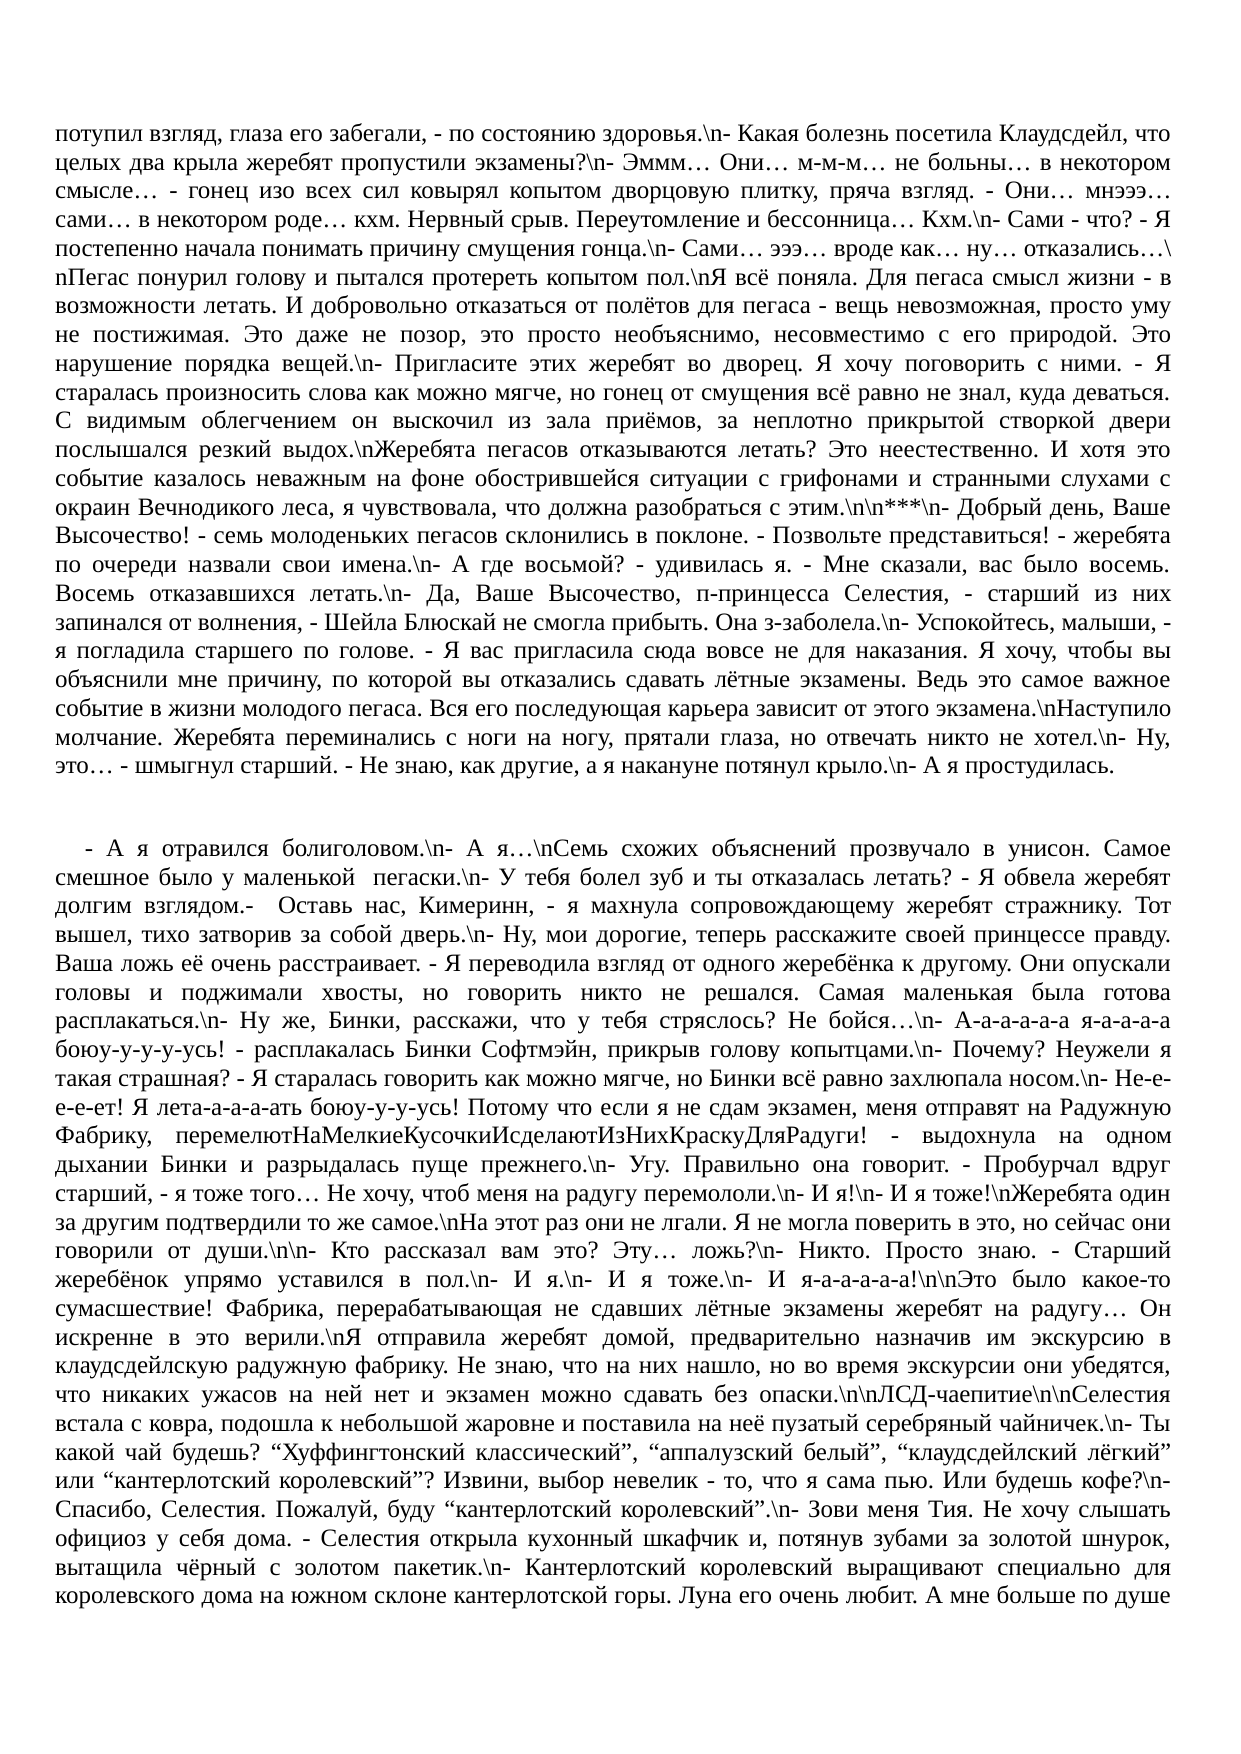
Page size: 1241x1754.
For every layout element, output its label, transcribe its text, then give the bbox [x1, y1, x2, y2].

text - А я отравился болиголовом.\n- А я…\nСемь схожих объяснений прозвучало в унисон. Самое смешное было у маленькой пегаски.\n- У тебя болел зуб и ты отказалась летать? - Я обвела жеребят долгим взглядом.- Оставь нас, Кимеринн, - я махнула сопровождающему жеребят стражнику. Тот вышел, тихо затворив за собой дверь.\n- Ну, мои дорогие, теперь расскажите своей принцессе правду. Ваша ложь её очень расстраивает. - Я переводила взгляд от одного жеребёнка к другому. Они опускали головы и поджимали хвосты, но говорить никто не решался. Самая маленькая была готова расплакаться.\n- Ну же, Бинки, расскажи, что у тебя стряслось? Не бойся…\n- А-а-а-а-а-а я-а-а-а-а боюу-у-у-у-усь! - расплакалась Бинки Софтмэйн, прикрыв голову копытцами.\n- Почему? Неужели я такая страшная? - Я старалась говорить как можно мягче, но Бинки всё равно захлюпала носом.\n- Не-е-е-е-ет! Я лета-а-а-а-ать боюу-у-у-усь! Потому что если я не сдам экзамен, меня отправят на Радужную Фабрику, перемелютНаМелкиеКусочкиИсделаютИзНихКраскуДляРадуги! - выдохнула на одном дыхании Бинки и разрыдалась пуще прежнего.\n- Угу. Правильно она говорит. - Пробурчал вдруг старший, - я тоже того… Не хочу, чтоб меня на радугу перемололи.\n- И я!\n- И я тоже!\nЖеребята один за другим подтвердили то же самое.\nНа этот раз они не лгали. Я не могла поверить в это, но сейчас они говорили от души.\n\n- Кто рассказал вам это? Эту… ложь?\n- Никто. Просто знаю. - Старший жеребёнок упрямо уставился в пол.\n- И я.\n- И я тоже.\n- И я-а-а-а-а-а!\n\nЭто было какое-то сумасшествие! Фабрика, перерабатывающая не сдавших лётные экзамены жеребят на радугу… Он искренне в это верили.\nЯ отправила жеребят домой, предварительно назначив им экскурсию в клаудсдейлскую радужную фабрику. Не знаю, что на них нашло, но во время экскурсии они убедятся, что никаких ужасов на ней нет и экзамен можно сдавать без опаски.\n\nЛСД-чаепитие\n\nСелестия встала с ковра, подошла к небольшой жаровне и поставила на неё пузатый серебряный чайничек.\n- Ты какой чай будешь? “Хуффингтонский классический”, “аппалузский белый”, “клаудсдейлский лёгкий” или “кантерлотский королевский”? Извини, выбор невелик - то, что я сама пью. Или будешь кофе?\n- Спасибо, Селестия. Пожалуй, буду “кантерлотский королевский”.\n- Зови меня Тия. Не хочу слышать официоз у себя дома. - Селестия открыла кухонный шкафчик и, потянув зубами за золотой шнурок, вытащила чёрный с золотом пакетик.\n- Кантерлотский королевский выращивают специально для королевского дома на южном склоне кантерлотской горы. Луна его очень любит. А мне больше по душе [55, 833, 1172, 1609]
text потупил взгляд, глаза его забегали, - по состоянию здоровья.\n- Какая болезнь посетила Клаудсдейл, что целых два крыла жеребят пропустили экзамены?\n- Эммм… Они… м-м-м… не больны… в некотором смысле… - гонец изо всех сил ковырял копытом дворцовую плитку, пряча взгляд. - Они… мнэээ… сами… в некотором роде… кхм. Нервный срыв. Переутомление и бессонница… Кхм.\n- Сами - что? - Я постепенно начала понимать причину смущения гонца.\n- Сами… эээ… вроде как… ну… отказались…\nПегас понурил голову и пытался протереть копытом пол.\nЯ всё поняла. Для пегаса смысл жизни - в возможности летать. И добровольно отказаться от полётов для пегаса - вещь невозможная, просто уму не постижимая. Это даже не позор, это просто необъяснимо, несовместимо с его природой. Это нарушение порядка вещей.\n- Пригласите этих жеребят во дворец. Я хочу поговорить с ними. - Я старалась произносить слова как можно мягче, но гонец от смущения всё равно не знал, куда деваться. С видимым облегчением он выскочил из зала приёмов, за неплотно прикрытой створкой двери послышался резкий выдох.\nЖеребята пегасов отказываются летать? Это неестественно. И хотя это событие казалось неважным на фоне обострившейся ситуации с грифонами и странными слухами с окраин Вечнодикого леса, я чувствовала, что должна разобраться с этим.\n\n***\n- Добрый день, Ваше Высочество! - семь молоденьких пегасов склонились в поклоне. - Позвольте представиться! - жеребята по очереди назвали свои имена.\n- А где восьмой? - удивилась я. - Мне сказали, вас было восемь. Восемь отказавшихся летать.\n- Да, Ваше Высочество, п-принцесса Селестия, - старший из них запинался от волнения, - Шейла Блюскай не смогла прибыть. Она з-заболела.\n- Успокойтесь, малыши, - я погладила старшего по голове. - Я вас пригласила сюда вовсе не для наказания. Я хочу, чтобы вы объяснили мне причину, по которой вы отказались сдавать лётные экзамены. Ведь это самое важное событие в жизни молодого пегаса. Вся его последующая карьера зависит от этого экзамена.\nНаступило молчание. Жеребята переминались с ноги на ногу, прятали глаза, но отвечать никто не хотел.\n- Ну, это… - шмыгнул старший. - Не знаю, как другие, а я накануне потянул крыло.\n- А я простудилась. [55, 118, 1172, 779]
